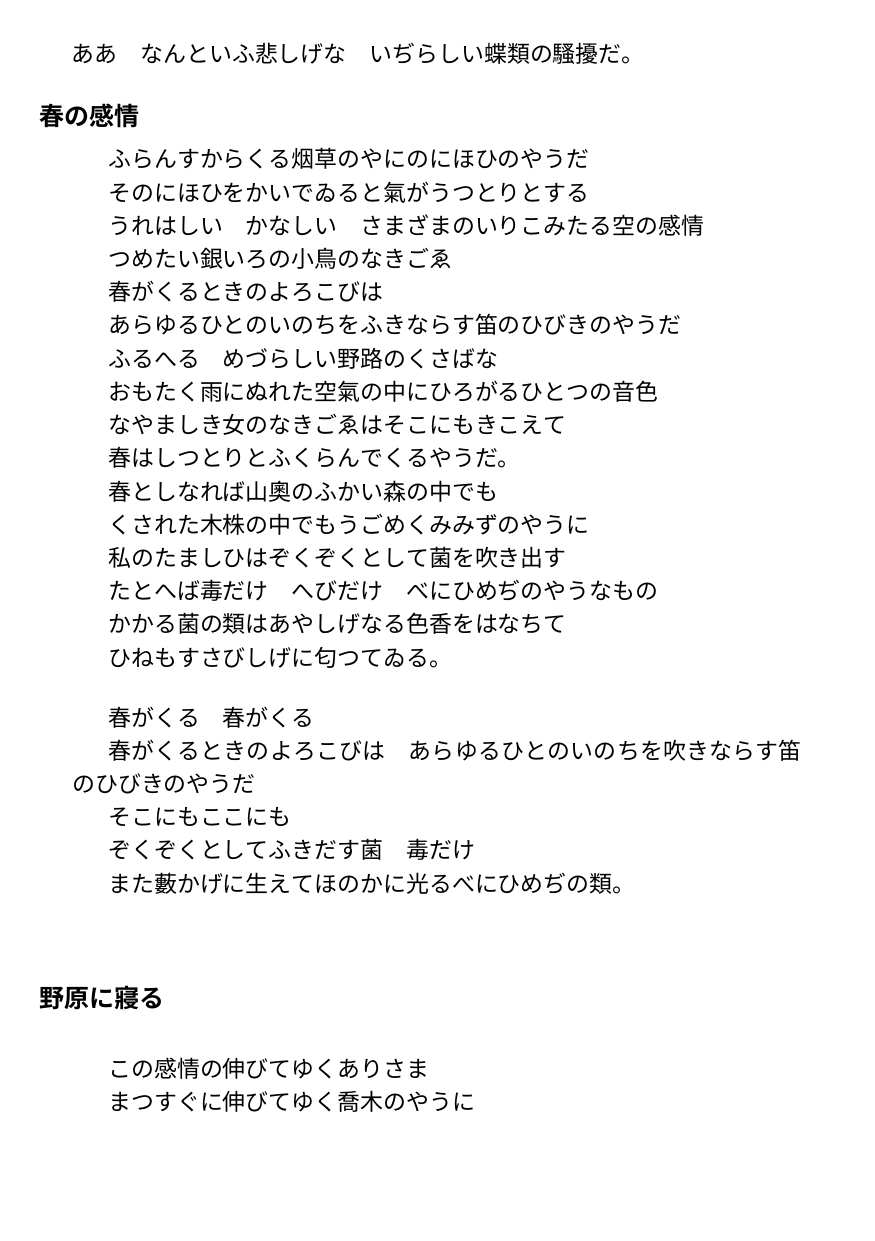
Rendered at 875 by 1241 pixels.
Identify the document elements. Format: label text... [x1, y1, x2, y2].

text ふるへる めづらしい野路のくさばな [72, 341, 802, 374]
subtitle 野原に寢る [36, 976, 838, 1018]
text かかる菌の類はあやしげなる色香をはなちて [72, 606, 802, 639]
text 春としなれば山奧のふかい森の中でも [72, 473, 802, 507]
text つめたい銀いろの小鳥のなきごゑ [72, 241, 802, 274]
text ひねもすさびしげに匂つてゐる。 [72, 639, 802, 673]
text この感情の伸びてゆくありさま [72, 1051, 802, 1084]
text そのにほひをかいでゐると氣がうつとりとする [72, 174, 802, 208]
text 春はしつとりとふくらんでくるやうだ。 [72, 440, 802, 473]
text 私のたましひはぞくぞくとして菌を吹き出す [72, 540, 802, 573]
text あらゆるひとのいのちをふきならす笛のひびきのやうだ [72, 307, 802, 341]
text 春がくるときのよろこびは [72, 274, 802, 307]
text ぞくぞくとしてふきだす菌 毒だけ [72, 832, 802, 866]
text ああ なんといふ悲しげな いぢらしい蝶類の騷擾だ。 [71, 36, 802, 69]
text 春がくる 春がくる [72, 699, 802, 733]
text おもたく雨にぬれた空氣の中にひろがるひとつの音色 [72, 374, 802, 407]
text 春がくるときのよろこびは あらゆるひとのいのちを吹きならす笛のひびきのやうだ [72, 733, 802, 799]
text くされた木株の中でもうごめくみみずのやうに [72, 507, 802, 540]
text まつすぐに伸びてゆく喬木のやうに [72, 1084, 802, 1117]
text たとへば毒だけ へびだけ べにひめぢのやうなもの [72, 573, 802, 606]
text うれはしい かなしい さまざまのいりこみたる空の感情 [72, 208, 802, 241]
text なやましき女のなきごゑはそこにもきこえて [72, 407, 802, 440]
text ふらんすからくる烟草のやにのにほひのやうだ [72, 141, 802, 174]
text そこにもここにも [72, 799, 802, 832]
text また藪かげに生えてほのかに光るべにひめぢの類。 [72, 866, 802, 899]
subtitle 春の感情 [36, 93, 838, 135]
